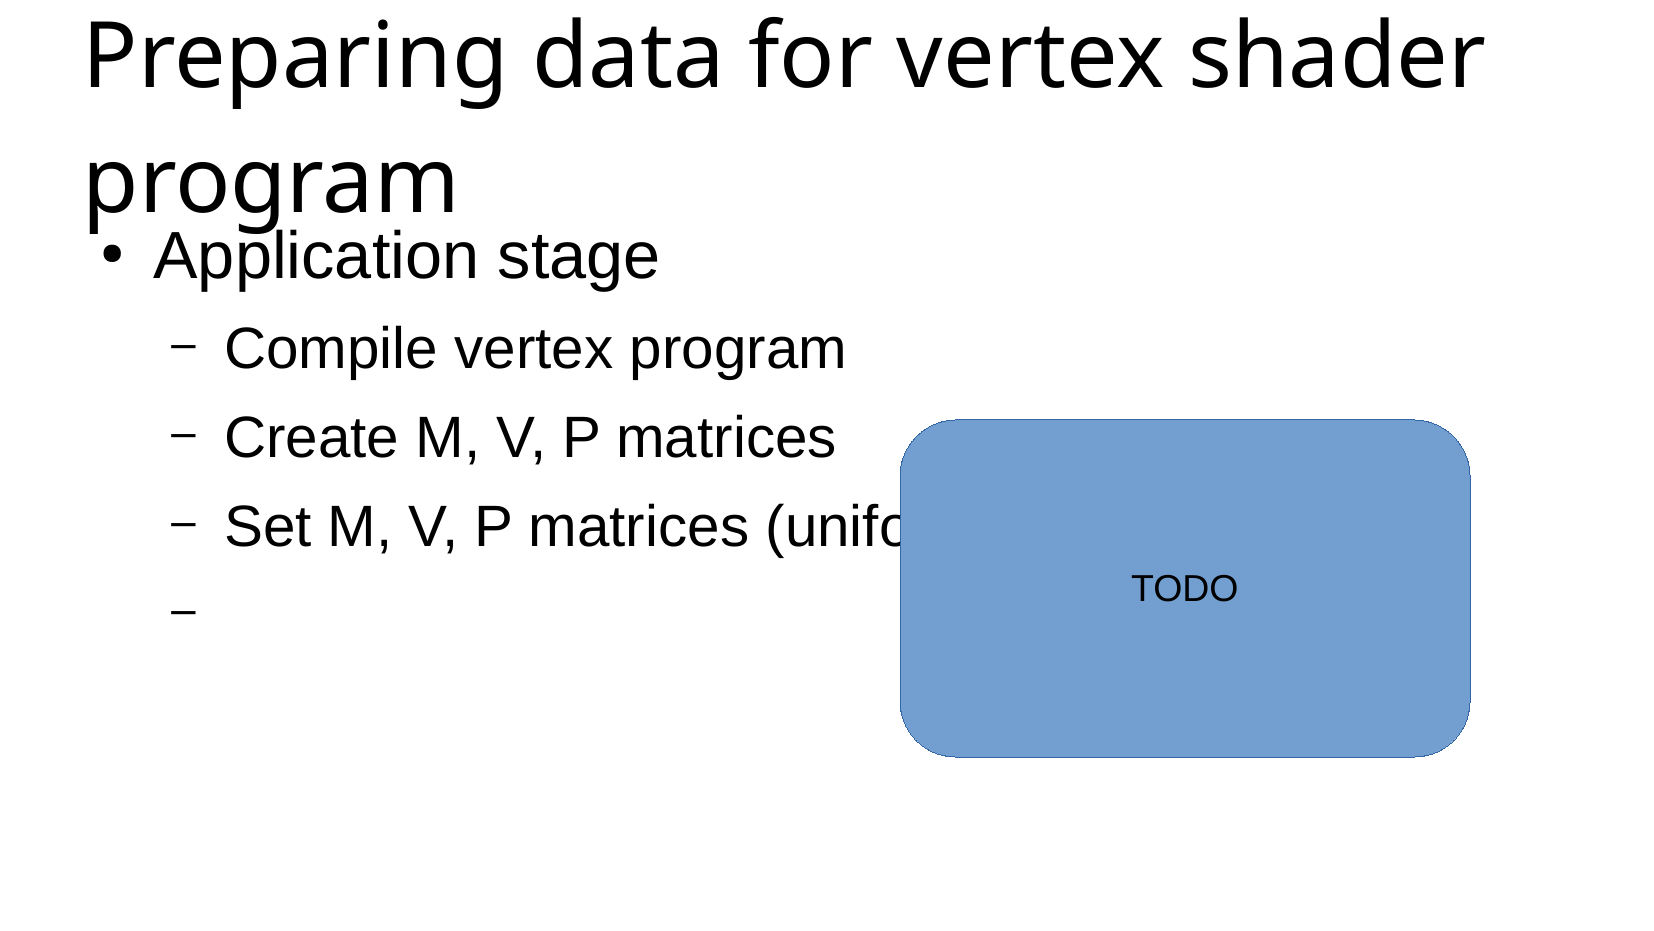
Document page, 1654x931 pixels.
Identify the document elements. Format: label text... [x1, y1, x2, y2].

title Preparing data for vertex shader program [82, 37, 1571, 193]
list Application stage Compile vertex program Create M, V, P matrices Set M, V, P matrices (uniforms) [82, 217, 1571, 758]
text_box TODO [900, 419, 1471, 758]
